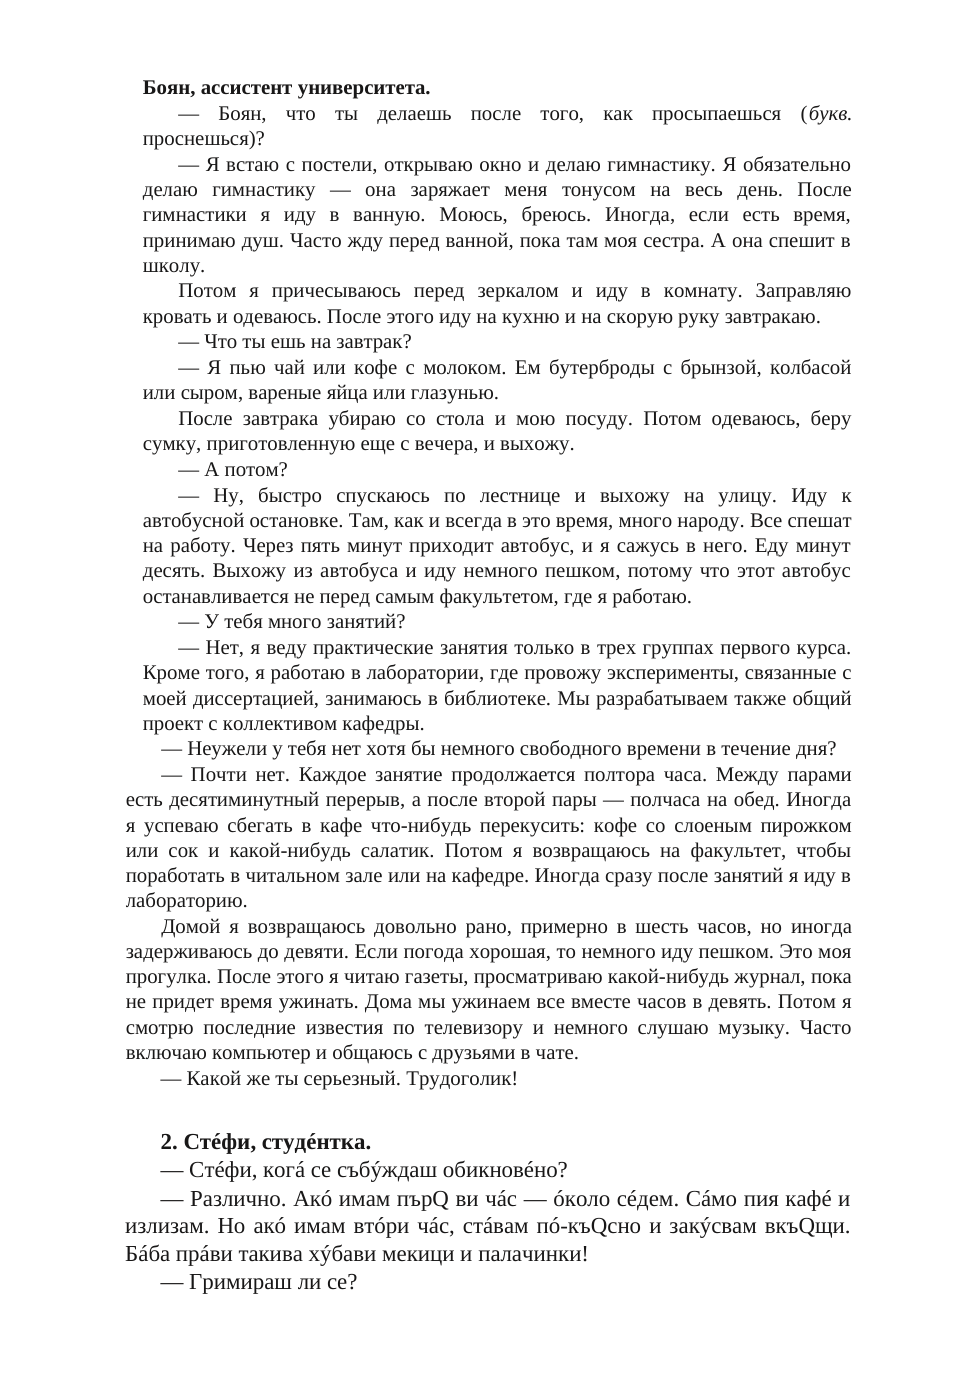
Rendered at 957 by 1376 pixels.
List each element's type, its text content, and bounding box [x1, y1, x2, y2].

text — Неужели у тебя нет хотя бы немного свободного времени в течение дня? [126, 736, 852, 760]
text — Различно. Акó имам пърQ ви чáс — óколо сéдем. Сáмо пия кафé и излизам. Но акó имам втóри чáс, стáвам пó-къQсно и закýсвам вкъQщи. Бáба прáви такива хýбави мекици и палачинки! [125, 1185, 852, 1266]
text — Что ты ешь на завтрак? [178, 329, 852, 353]
text — Гримираш ли се? [160, 1268, 852, 1294]
text — Нет, я веду практические занятия только в трех группах первого курса. Кроме того, я работаю в лаборатории, где провожу эксперименты, связанные с моей диссертацией, занимаюсь в библиотеке. Мы разрабатываем также общий проект с коллективом кафедры. [143, 635, 852, 735]
text — А потом? [178, 457, 852, 481]
text Потом я причесываюсь перед зеркалом и иду в комнату. Заправляю кровать и одеваюсь. После этого иду на кухню и на скорую руку завтракаю. [143, 278, 852, 328]
text — Какой же ты серьезный. Трудоголик! [160, 1066, 852, 1090]
text — Стéфи, когá се събýждаш обикновéно? [160, 1157, 852, 1183]
text 2. Стéфи, студéнтка. [160, 1128, 853, 1155]
text Боян, ассистент университета. [143, 75, 857, 99]
text После завтрака убираю со стола и мою посуду. Потом одеваюсь, беру сумку, приготовленную еще с вечера, и выхожу. [143, 406, 852, 455]
text — Ну, быстро спускаюсь по лестнице и выхожу на улицу. Иду к автобусной остановке. Там, как и всегда в это время, много народу. Все спешат на работу. Через пять минут приходит автобус, и я сажусь в него. Еду минут десять. Выхожу из автобуса и иду немного пешком, потому что этот автобус останавливается не перед самым факультетом, где я работаю. [143, 483, 852, 608]
text — Боян, что ты делаешь после того, как просыпаешься (букв. проснешься)? [143, 101, 852, 150]
text Домой я возвращаюсь довольно рано, примерно в шесть часов, но иногда задерживаюсь до девяти. Если погода хорошая, то немного иду пешком. Это моя прогулка. После этого я читаю газеты, просматриваю какой-нибудь журнал, пока не придет время ужинать. Дома мы ужинаем все вместе часов в девять. Потом я смотрю последние известия по телевизору и немного слушаю музыку. Часто включаю компьютер и общаюсь с друзьями в чате. [126, 914, 852, 1064]
text — Я пью чай или кофе с молоком. Ем бутерброды с брынзой, колбасой или сыром, вареные яйца или глазунью. [143, 355, 852, 404]
text — Почти нет. Каждое занятие продолжается полтора часа. Между парами есть десятиминутный перерыв, а после второй пары — полчаса на обед. Иногда я успеваю сбегать в кафе что-нибудь перекусить: кофе со слоеным пирожком или сок и какой-нибудь салатик. Потом я возвращаюсь на факультет, чтобы поработать в читальном зале или на кафедре. Иногда сразу после занятий я иду в лабораторию. [126, 762, 852, 912]
text — Я встаю с постели, открываю окно и делаю гимнастику. Я обязательно делаю гимнастику — она заряжает меня тонусом на весь день. После гимнастики я иду в ванную. Моюсь, бреюсь. Иногда, если есть время, принимаю душ. Часто жду перед ванной, пока там моя сестра. А она спешит в школу. [143, 152, 852, 277]
text — У тебя много занятий? [178, 609, 852, 633]
